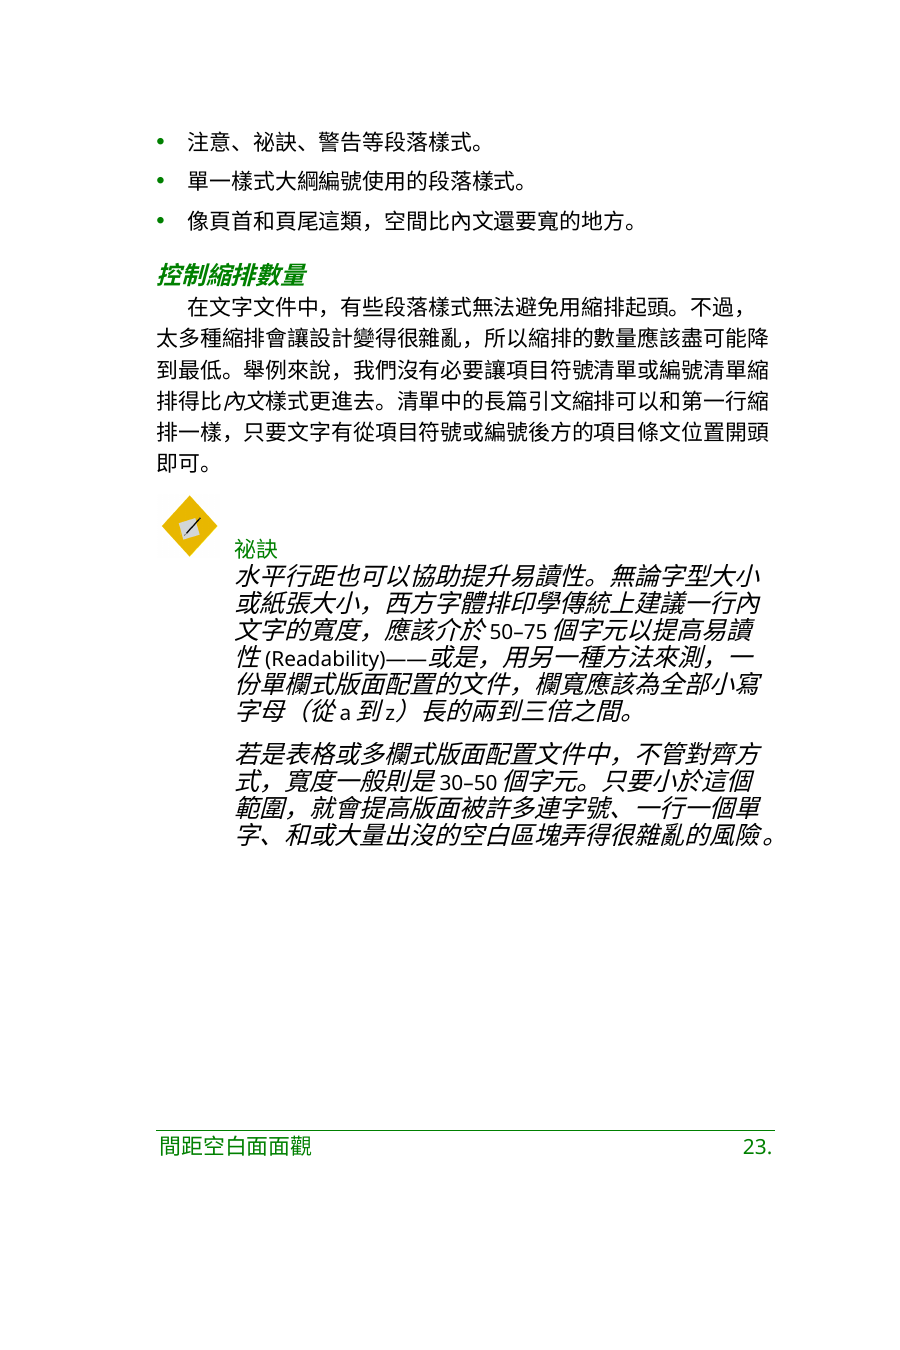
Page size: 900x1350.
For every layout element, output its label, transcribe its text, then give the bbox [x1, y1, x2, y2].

list 祕訣 [156, 534, 775, 563]
text 在文字文件中，有些段落樣式無法避免用縮排起頭。不過，太多種縮排會讓設計變得很雜亂，所以縮排的數量應該盡可能降到最低。舉例來說，我們沒有必要讓項目符號清單或編號清單縮排得比內文樣式更進去。清單中的長篇引文縮排可以和第一行縮排一樣，只要文字有從項目符號或編號後方的項目條文位置開頭即可。 [156, 291, 775, 478]
picture [157, 494, 220, 558]
list 像頁首和頁尾這類，空間比內文還要寬的地方。 [156, 204, 775, 235]
list 注意、祕訣、警告等段落樣式。 [156, 125, 775, 156]
list 單一樣式大綱編號使用的段落樣式。 [156, 164, 775, 196]
subtitle 控制縮排數量 [156, 259, 775, 291]
text 水平行距也可以協助提升易讀性。無論字型大小或紙張大小，西方字體排印學傳統上建議一行內文字的寬度，應該介於50–75個字元以提高易讀性 (Readability)——或是，用另一種方法來測，一份單欄式版面配置的文件，欄寬應該為全部小寫字母（從a到z）長的兩到三倍之間。 [234, 563, 775, 726]
text 若是表格或多欄式版面配置文件中，不管對齊方式，寬度一般則是30–50個字元。只要小於這個範圍，就會提高版面被許多連字號、一行一個單字、和或大量出沒的空白區塊弄得很雜亂的風險。 [234, 742, 775, 850]
